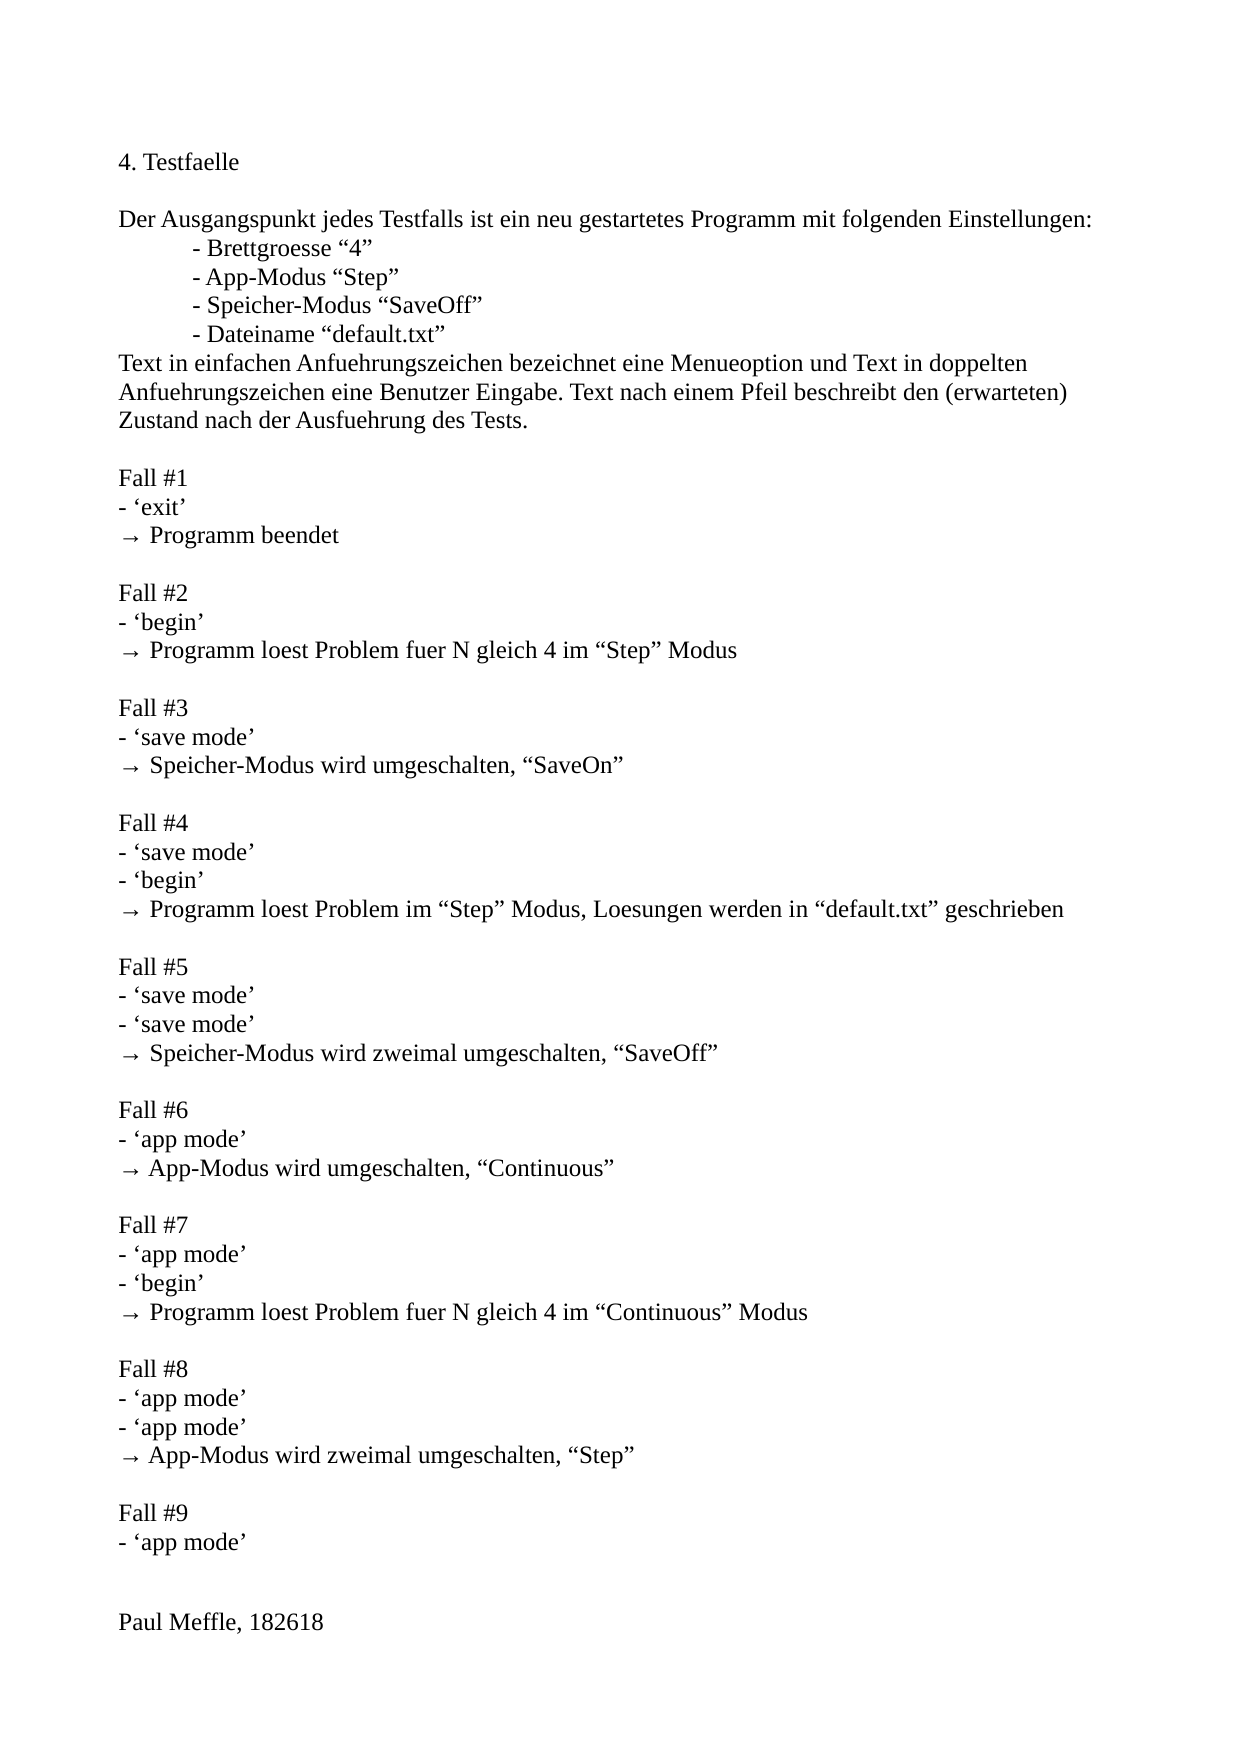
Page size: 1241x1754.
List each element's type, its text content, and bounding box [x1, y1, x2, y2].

text Fall #9 [118, 1498, 1122, 1527]
text - ‘save mode’ [118, 981, 1122, 1009]
text 4. Testfaelle [118, 147, 1122, 176]
text → Programm beendet [118, 521, 1122, 549]
text - ‘save mode’ [118, 837, 1122, 866]
text → App-Modus wird zweimal umgeschalten, “Step” [118, 1441, 1122, 1469]
text Fall #8 [118, 1354, 1122, 1383]
text - ‘app mode’ [118, 1239, 1122, 1268]
text Der Ausgangspunkt jedes Testfalls ist ein neu gestartetes Programm mit folgenden Einstellungen: [118, 204, 1122, 233]
text → Speicher-Modus wird umgeschalten, “SaveOn” [118, 751, 1122, 779]
text - ‘app mode’ [118, 1412, 1122, 1441]
text → Programm loest Problem fuer N gleich 4 im “Step” Modus [118, 636, 1122, 664]
text - ‘exit’ [118, 492, 1122, 521]
text - ‘begin’ [118, 1268, 1122, 1297]
text - ‘app mode’ [118, 1124, 1122, 1153]
text Text in einfachen Anfuehrungszeichen bezeichnet eine Menueoption und Text in doppelten Anfuehrungszeichen eine Benutzer Eingabe. Text nach einem Pfeil beschreibt den (erwarteten) Zustand nach der Ausfuehrung des Tests. [118, 348, 1122, 434]
text - ‘begin’ [118, 866, 1122, 894]
text Fall #2 [118, 578, 1122, 607]
text - Speicher-Modus “SaveOff” [118, 291, 1122, 319]
text Fall #7 [118, 1211, 1122, 1239]
text → Programm loest Problem im “Step” Modus, Loesungen werden in “default.txt” geschrieben [118, 894, 1122, 923]
text Fall #6 [118, 1096, 1122, 1124]
text - App-Modus “Step” [118, 262, 1122, 291]
text → Programm loest Problem fuer N gleich 4 im “Continuous” Modus [118, 1297, 1122, 1326]
text - ‘save mode’ [118, 722, 1122, 751]
text Fall #3 [118, 693, 1122, 722]
text → App-Modus wird umgeschalten, “Continuous” [118, 1153, 1122, 1182]
text Fall #4 [118, 808, 1122, 837]
text Fall #1 [118, 463, 1122, 492]
text - Brettgroesse “4” [118, 233, 1122, 262]
text - ‘save mode’ [118, 1009, 1122, 1038]
text → Speicher-Modus wird zweimal umgeschalten, “SaveOff” [118, 1038, 1122, 1067]
text - ‘app mode’ [118, 1527, 1122, 1556]
text - ‘app mode’ [118, 1383, 1122, 1412]
text Fall #5 [118, 952, 1122, 981]
text - ‘begin’ [118, 607, 1122, 636]
text - Dateiname “default.txt” [118, 319, 1122, 348]
